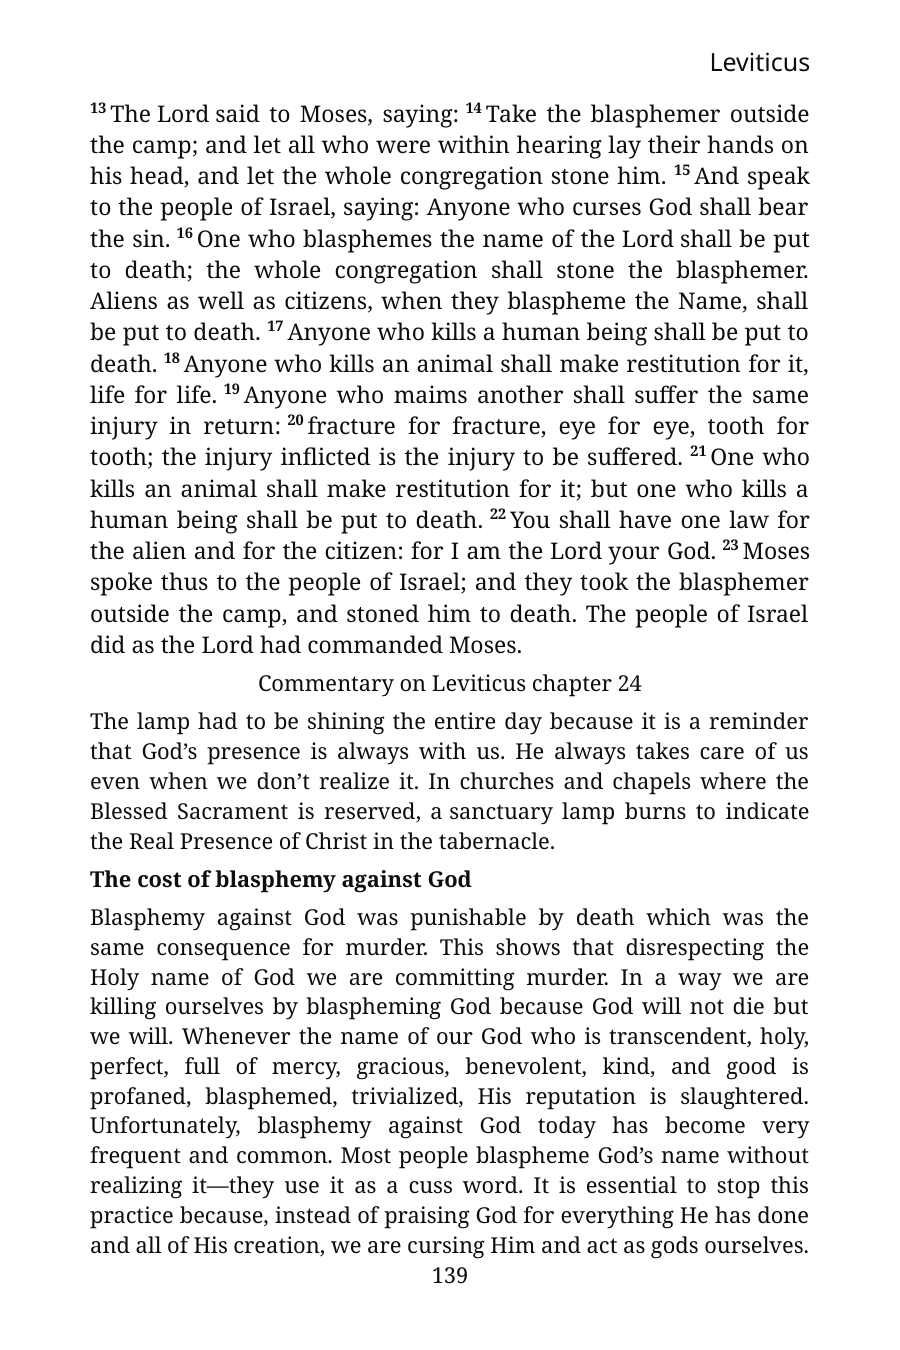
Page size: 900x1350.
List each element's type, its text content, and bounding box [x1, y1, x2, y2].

text The lamp had to be shining the entire day because it is a reminder that God’s presence is always with us. He always takes care of us even when we don’t realize it. In churches and chapels where the Blessed Sacrament is reserved, a sanctuary lamp burns to indicate the Real Presence of Christ in the tabernacle. [90, 706, 810, 855]
text The cost of blasphemy against God [90, 864, 810, 893]
text Commentary on Leviticus chapter 24 [90, 668, 810, 698]
text Blasphemy against God was punishable by death which was the same consequence for murder. This shows that disrespecting the Holy name of God we are committing murder. In a way we are killing ourselves by blaspheming God because God will not die but we will. Whenever the name of our God who is transcendent, holy, perfect, full of mercy, gracious, benevolent, kind, and good is profaned, blasphemed, trivialized, His reputation is slaughtered. Unfortunately, blasphemy against God today has become very frequent and common. Most people blaspheme God’s name without realizing it—they use it as a cuss word. It is essential to stop this practice because, instead of praising God for everything He has done and all of His creation, we are cursing Him and act as gods ourselves. [90, 902, 810, 1259]
text 13 The Lord said to Moses, saying: 14 Take the blasphemer outside the camp; and let all who were within hearing lay their hands on his head, and let the whole congregation stone him. 15 And speak to the people of Israel, saying: Anyone who curses God shall bear the sin. 16 One who blasphemes the name of the Lord shall be put to death; the whole congregation shall stone the blasphemer. Aliens as well as citizens, when they blaspheme the Name, shall be put to death. 17 Anyone who kills a human being shall be put to death. 18 Anyone who kills an animal shall make restitution for it, life for life. 19 Anyone who maims another shall suffer the same injury in return: 20 fracture for fracture, eye for eye, tooth for tooth; the injury inflicted is the injury to be suffered. 21 One who kills an animal shall make restitution for it; but one who kills a human being shall be put to death. 22 You shall have one law for the alien and for the citizen: for I am the Lord your God. 23 Moses spoke thus to the people of Israel; and they took the blasphemer outside the camp, and stoned him to death. The people of Israel did as the Lord had commanded Moses. [90, 97, 810, 660]
